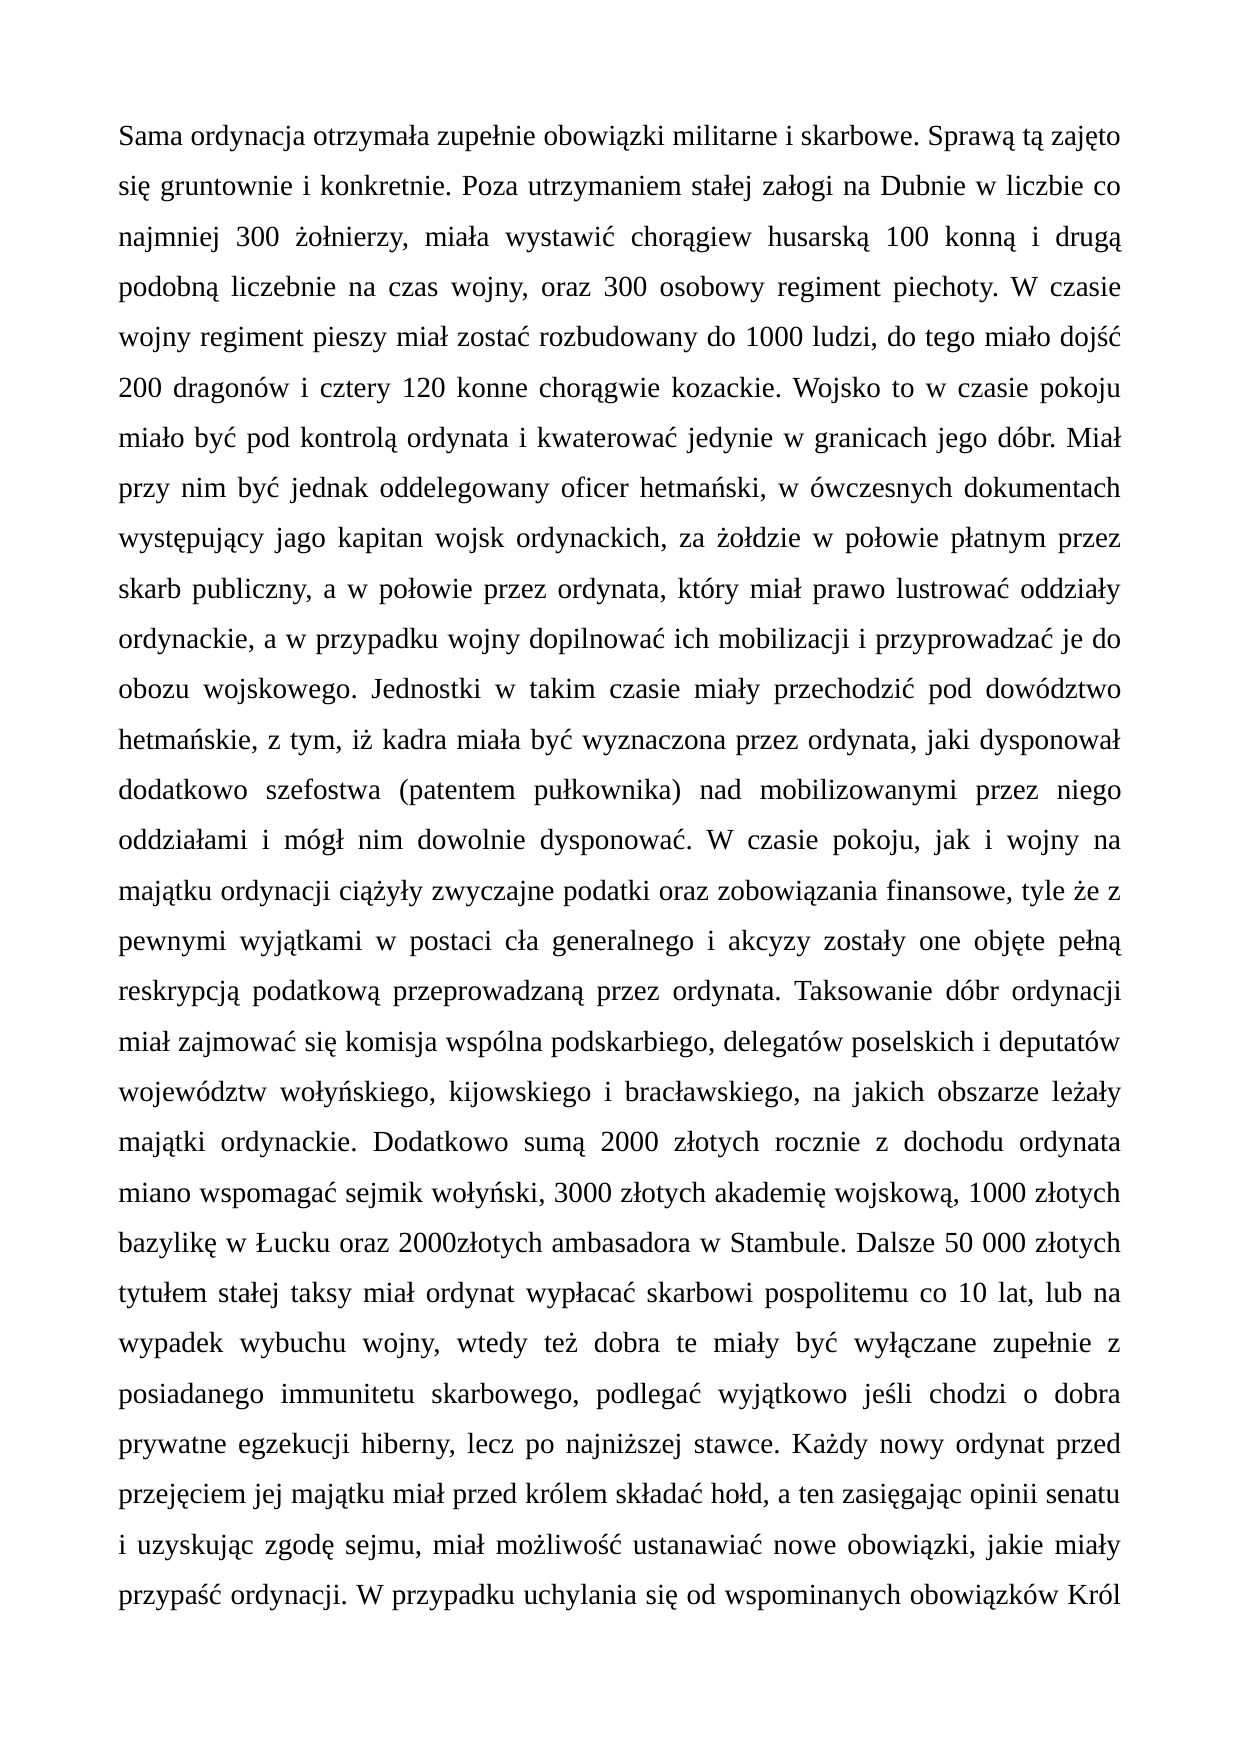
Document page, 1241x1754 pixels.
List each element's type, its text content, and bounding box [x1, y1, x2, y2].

text Sama ordynacja otrzymała zupełnie obowiązki militarne i skarbowe. Sprawą tą zajęto się gruntownie i konkretnie. Poza utrzymaniem stałej załogi na Dubnie w liczbie co najmniej 300 żołnierzy, miała wystawić chorągiew husarską 100 konną i drugą podobną liczebnie na czas wojny, oraz 300 osobowy regiment piechoty. W czasie wojny regiment pieszy miał zostać rozbudowany do 1000 ludzi, do tego miało dojść 200 dragonów i cztery 120 konne chorągwie kozackie. Wojsko to w czasie pokoju miało być pod kontrolą ordynata i kwaterować jedynie w granicach jego dóbr. Miał przy nim być jednak oddelegowany oficer hetmański, w ówczesnych dokumentach występujący jago kapitan wojsk ordynackich, za żołdzie w połowie płatnym przez skarb publiczny, a w połowie przez ordynata, który miał prawo lustrować oddziały ordynackie, a w przypadku wojny dopilnować ich mobilizacji i przyprowadzać je do obozu wojskowego. Jednostki w takim czasie miały przechodzić pod dowództwo hetmańskie, z tym, iż kadra miała być wyznaczona przez ordynata, jaki dysponował dodatkowo szefostwa (patentem pułkownika) nad mobilizowanymi przez niego oddziałami i mógł nim dowolnie dysponować. W czasie pokoju, jak i wojny na majątku ordynacji ciążyły zwyczajne podatki oraz zobowiązania finansowe, tyle że z pewnymi wyjątkami w postaci cła generalnego i akcyzy zostały one objęte pełną reskrypcją podatkową przeprowadzaną przez ordynata. Taksowanie dóbr ordynacji miał zajmować się komisja wspólna podskarbiego, delegatów poselskich i deputatów województw wołyńskiego, kijowskiego i bracławskiego, na jakich obszarze leżały majątki ordynackie. Dodatkowo sumą 2000 złotych rocznie z dochodu ordynata miano wspomagać sejmik wołyński, 3000 złotych akademię wojskową, 1000 złotych bazylikę w Łucku oraz 2000złotych ambasadora w Stambule. Dalsze 50 000 złotych tytułem stałej taksy miał ordynat wypłacać skarbowi pospolitemu co 10 lat, lub na wypadek wybuchu wojny, wtedy też dobra te miały być wyłączane zupełnie z posiadanego immunitetu skarbowego, podlegać wyjątkowo jeśli chodzi o dobra prywatne egzekucji hiberny, lecz po najniższej stawce. Każdy nowy ordynat przed przejęciem jej majątku miał przed królem składać hołd, a ten zasięgając opinii senatu i uzyskując zgodę sejmu, miał możliwość ustanawiać nowe obowiązki, jakie miały przypaść ordynacji. W przypadku uchylania się od wspominanych obowiązków Król [118, 118, 1122, 1611]
